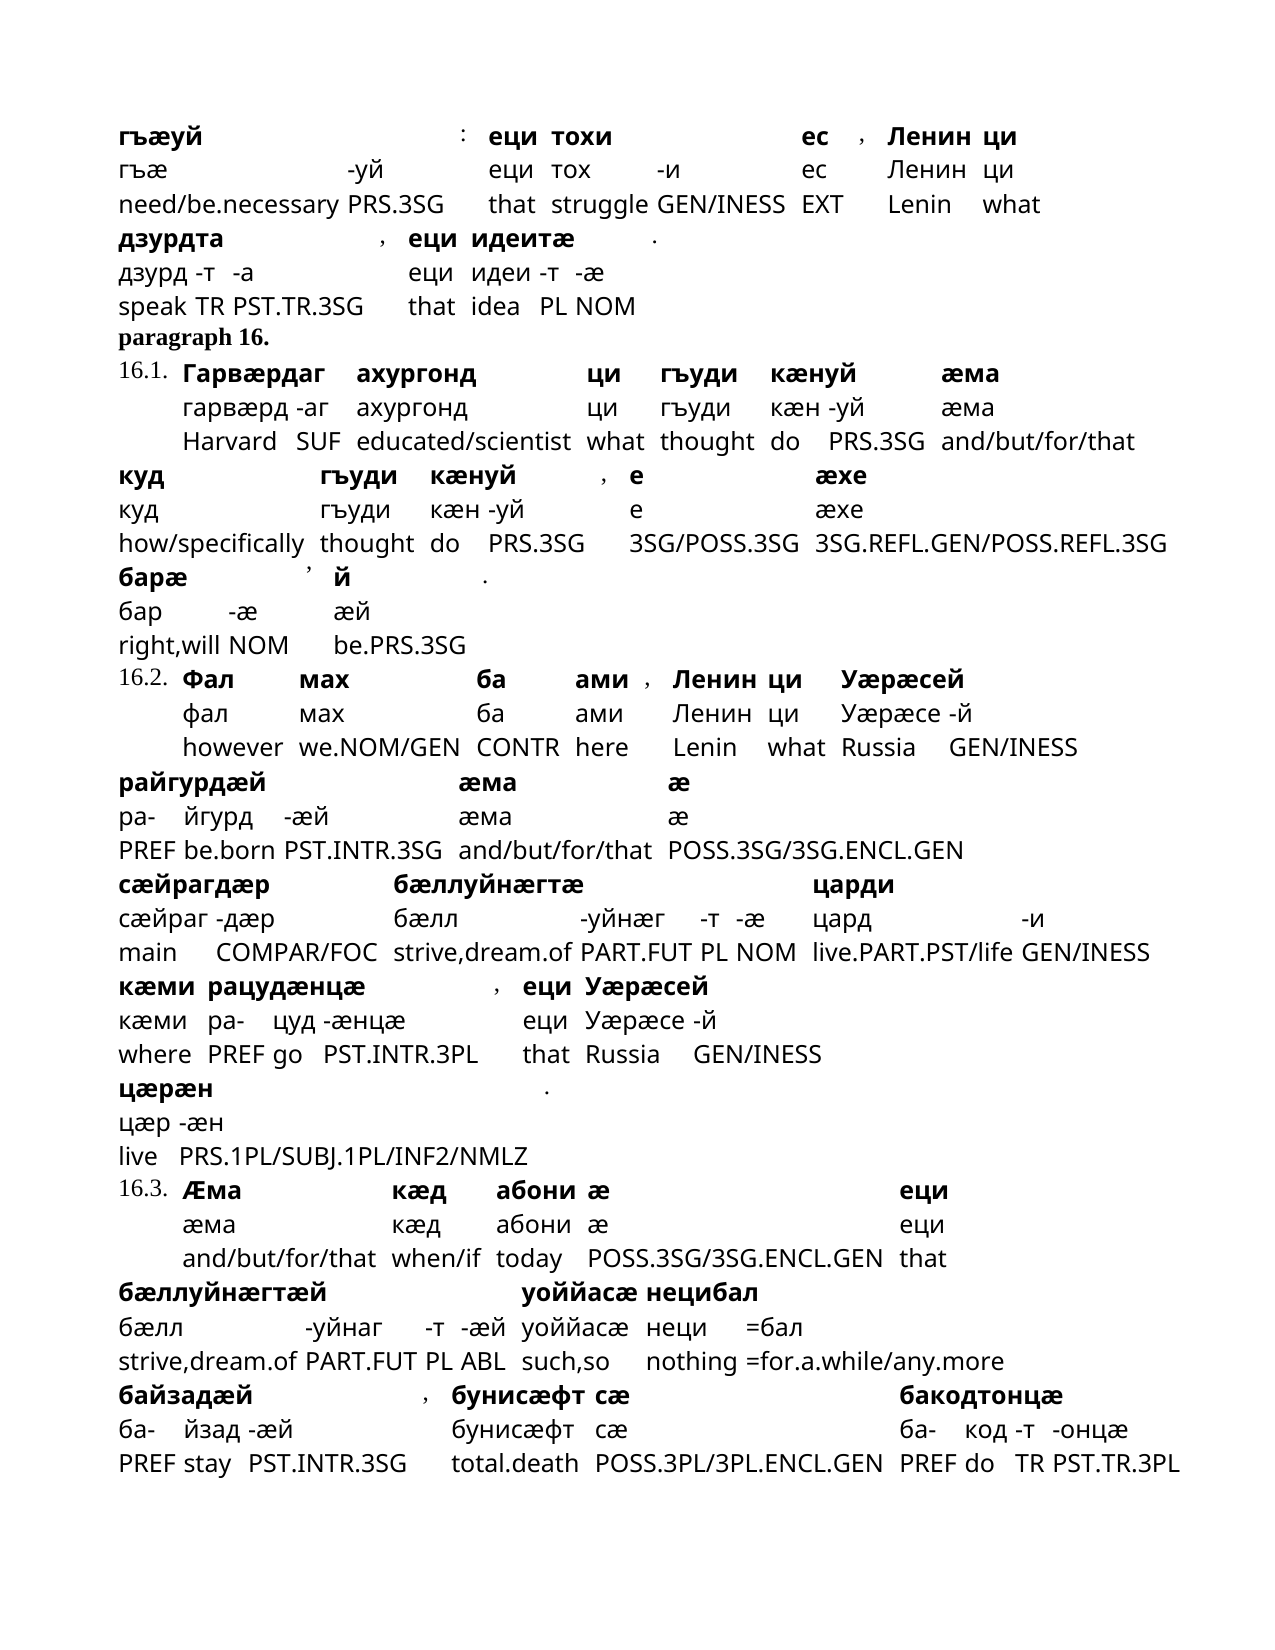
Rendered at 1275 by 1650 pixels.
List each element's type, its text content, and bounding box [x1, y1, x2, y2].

text Фал [182, 662, 291, 696]
text here [575, 730, 629, 764]
text фал [182, 696, 283, 730]
text GEN/INESS [657, 186, 786, 220]
text , [379, 220, 400, 249]
text еци [899, 1207, 947, 1241]
text еци [522, 968, 577, 1003]
text ци [586, 355, 652, 389]
text -т [425, 1309, 453, 1343]
text гъуди [660, 355, 762, 389]
text strive,dream.of [393, 934, 572, 968]
text PL [700, 934, 728, 968]
text бунисæфт [451, 1411, 579, 1445]
text . [651, 220, 672, 249]
text сæйраг [118, 900, 208, 934]
text абони [496, 1207, 572, 1241]
text -уй [347, 152, 444, 186]
text ба [476, 696, 560, 730]
text , [859, 118, 880, 147]
text Lenin [673, 730, 752, 764]
text PREF [207, 1037, 265, 1071]
text еци [408, 220, 463, 254]
text Ленин [673, 662, 760, 696]
text ба- [899, 1411, 957, 1445]
text right,will [118, 628, 221, 662]
text Æма [182, 1173, 384, 1207]
text мах [299, 696, 461, 730]
text -т [1015, 1411, 1044, 1445]
text stay [183, 1445, 240, 1479]
text кæми [118, 968, 199, 1003]
text =for.a.while/any.more [746, 1343, 1005, 1377]
text идеитæ [471, 220, 644, 254]
text NOM [575, 288, 636, 322]
text еци [522, 1003, 570, 1037]
text æма [941, 389, 1135, 423]
text what [767, 730, 826, 764]
text рацудæнцæ [207, 968, 486, 1003]
text ба [476, 662, 567, 696]
text 16.3. [118, 1173, 174, 1202]
text бæллуйнæгтæ [393, 866, 804, 900]
text Ленин [887, 118, 975, 152]
text PRS.3SG [488, 526, 585, 560]
text дзурдта [118, 220, 372, 254]
text Уæрæсе [585, 1003, 685, 1037]
text need/be.necessary [118, 186, 339, 220]
text гъуди [319, 458, 422, 492]
text live.PART.PST/life [812, 934, 1013, 968]
text æхе [815, 492, 1168, 526]
text NOM [228, 628, 289, 662]
text POSS.3SG/3SG.ENCL.GEN [667, 832, 964, 866]
text неци [646, 1309, 738, 1343]
text be.PRS.3SG [333, 628, 467, 662]
text -й [949, 696, 1078, 730]
text -уй [488, 492, 585, 526]
text йгурд [183, 798, 276, 832]
text PST.TR.3SG [232, 288, 364, 322]
text that [408, 288, 456, 322]
text цард [812, 900, 1013, 934]
text PL [539, 288, 567, 322]
text -т [195, 254, 225, 288]
text æ [667, 764, 972, 798]
text such,so [521, 1343, 629, 1377]
text бар [118, 594, 221, 628]
text æма [182, 1207, 376, 1241]
text thought [319, 526, 414, 560]
text educated/scientist [356, 423, 571, 458]
text PART.FUT [305, 1343, 417, 1377]
text ахургонд [356, 389, 571, 423]
text кæд [391, 1207, 481, 1241]
text CONTR [476, 730, 560, 764]
text nothing [646, 1343, 738, 1377]
text цуд [272, 1003, 315, 1037]
text еци [899, 1173, 954, 1207]
text Ленин [887, 152, 967, 186]
text when/if [391, 1241, 481, 1275]
text кæнуй [770, 355, 933, 389]
text е [629, 458, 807, 492]
text struggle [551, 186, 649, 220]
text what [982, 186, 1040, 220]
text ес [801, 152, 844, 186]
text й [333, 560, 474, 594]
text бакодтонцæ [899, 1377, 1188, 1411]
text царди [812, 866, 1158, 900]
text уоййасæ [521, 1275, 638, 1309]
text however [182, 730, 283, 764]
text Уæрæсе [841, 696, 941, 730]
text strive,dream.of [118, 1343, 297, 1377]
text ’ [304, 560, 326, 588]
text бæлл [393, 900, 572, 934]
text идеи [471, 254, 532, 288]
text -а [232, 254, 364, 288]
text and/but/for/that [458, 832, 652, 866]
text цæр [118, 1105, 171, 1139]
text live [118, 1139, 171, 1173]
text we.NOM/GEN [299, 730, 461, 764]
text that [522, 1037, 570, 1071]
text код [964, 1411, 1007, 1445]
text кæми [118, 1003, 192, 1037]
text PST.INTR.3SG [283, 832, 443, 866]
text -онцæ [1052, 1411, 1180, 1445]
text ци [767, 662, 833, 696]
text -дæр [216, 900, 378, 934]
text go [272, 1037, 315, 1071]
text what [586, 423, 644, 458]
text TR [1015, 1445, 1044, 1479]
text PRS.3SG [347, 186, 444, 220]
text main [118, 934, 208, 968]
text ци [767, 696, 826, 730]
text абони [496, 1173, 579, 1207]
text PST.INTR.3PL [323, 1037, 479, 1071]
text 16.1. [118, 355, 174, 384]
text Уæрæсей [585, 968, 830, 1003]
text райгурдæй [118, 764, 451, 798]
text цæрæн [118, 1071, 536, 1105]
text -æ [228, 594, 289, 628]
text æ [587, 1173, 892, 1207]
text GEN/INESS [1021, 934, 1150, 968]
text PREF [899, 1445, 957, 1479]
text кæн [770, 389, 821, 423]
text -т [700, 900, 728, 934]
text сæ [594, 1377, 892, 1411]
text гъæ [118, 152, 339, 186]
text : [459, 118, 481, 147]
text гъуди [660, 389, 755, 423]
text гарвæрд [182, 389, 288, 423]
text æма [941, 355, 1143, 389]
text EXT [801, 186, 844, 220]
text -уй [828, 389, 926, 423]
text -æй [283, 798, 443, 832]
text кæнуй [429, 458, 593, 492]
text that [488, 186, 536, 220]
text гъæуй [118, 118, 452, 152]
text -æй [248, 1411, 407, 1445]
text do [964, 1445, 1007, 1479]
text PREF [118, 832, 176, 866]
text еци [488, 152, 536, 186]
text -æ [736, 900, 797, 934]
text NOM [736, 934, 797, 968]
text GEN/INESS [693, 1037, 822, 1071]
text тохи [551, 118, 793, 152]
text тох [551, 152, 649, 186]
text Harvard [182, 423, 288, 458]
text speak [118, 288, 188, 322]
text -аг [296, 389, 341, 423]
text -и [657, 152, 786, 186]
text ра- [207, 1003, 265, 1037]
text POSS.3SG/3SG.ENCL.GEN [587, 1241, 884, 1275]
text Russia [585, 1037, 685, 1071]
text , [494, 968, 515, 997]
text do [770, 423, 821, 458]
text йзад [183, 1411, 240, 1445]
text кæд [391, 1173, 488, 1207]
text æма [458, 764, 660, 798]
text сæ [594, 1411, 884, 1445]
text -æ [575, 254, 636, 288]
text PST.TR.3PL [1052, 1445, 1180, 1479]
text Russia [841, 730, 941, 764]
text , [601, 458, 622, 486]
text куд [118, 492, 304, 526]
text , [422, 1377, 443, 1406]
text how/specifically [118, 526, 304, 560]
text SUF [296, 423, 341, 458]
text Ленин [673, 696, 752, 730]
text PART.FUT [580, 934, 692, 968]
text æхе [815, 458, 1176, 492]
text ба- [118, 1411, 176, 1445]
text -й [693, 1003, 822, 1037]
text -уйнæг [580, 900, 692, 934]
text PL [425, 1343, 453, 1377]
text ами [575, 662, 637, 696]
text -уйнаг [305, 1309, 417, 1343]
text еци [408, 254, 456, 288]
text е [629, 492, 800, 526]
text Гарвæрдаг [182, 355, 348, 389]
text -æн [178, 1105, 528, 1139]
text , [644, 662, 665, 691]
text æма [458, 798, 652, 832]
text POSS.3PL/3PL.ENCL.GEN [594, 1445, 884, 1479]
text -æнцæ [323, 1003, 479, 1037]
text . [482, 560, 503, 588]
text æ [667, 798, 964, 832]
text thought [660, 423, 755, 458]
text -т [539, 254, 567, 288]
text ами [575, 696, 629, 730]
text TR [195, 288, 225, 322]
text байзадæй [118, 1377, 415, 1411]
text уоййасæ [521, 1309, 629, 1343]
text =бал [746, 1309, 1005, 1343]
text ци [982, 152, 1040, 186]
text мах [299, 662, 468, 696]
text Уæрæсей [841, 662, 1086, 696]
text PST.INTR.3SG [248, 1445, 407, 1479]
text do [429, 526, 480, 560]
text кæн [429, 492, 480, 526]
text еци [488, 118, 543, 152]
text нецибал [646, 1275, 1012, 1309]
text æй [333, 594, 467, 628]
text COMPAR/FOC [216, 934, 378, 968]
text бунисæфт [451, 1377, 587, 1411]
text total.death [451, 1445, 579, 1479]
text гъуди [319, 492, 414, 526]
text барæ [118, 560, 297, 594]
text ци [982, 118, 1048, 152]
text æ [587, 1207, 884, 1241]
text ци [586, 389, 644, 423]
text paragraph 16. [118, 322, 1249, 351]
text бæллуйнæгтæй [118, 1275, 514, 1309]
text idea [471, 288, 532, 322]
text ABL [461, 1343, 506, 1377]
text ра- [118, 798, 176, 832]
text ахургонд [356, 355, 579, 389]
text бæлл [118, 1309, 297, 1343]
text and/but/for/that [941, 423, 1135, 458]
text PRS.1PL/SUBJ.1PL/INF2/NMLZ [178, 1139, 528, 1173]
text where [118, 1037, 192, 1071]
text 3SG.REFL.GEN/POSS.REFL.3SG [815, 526, 1168, 560]
text -и [1021, 900, 1150, 934]
text куд [118, 458, 312, 492]
text GEN/INESS [949, 730, 1078, 764]
text today [496, 1241, 572, 1275]
text . [543, 1071, 564, 1099]
text ес [801, 118, 851, 152]
text сæйрагдæр [118, 866, 386, 900]
text that [899, 1241, 947, 1275]
text 16.2. [118, 662, 174, 691]
text -æй [461, 1309, 506, 1343]
text and/but/for/that [182, 1241, 376, 1275]
text be.born [183, 832, 276, 866]
text Lenin [887, 186, 967, 220]
text PREF [118, 1445, 176, 1479]
text 3SG/POSS.3SG [629, 526, 800, 560]
text дзурд [118, 254, 188, 288]
text PRS.3SG [828, 423, 926, 458]
